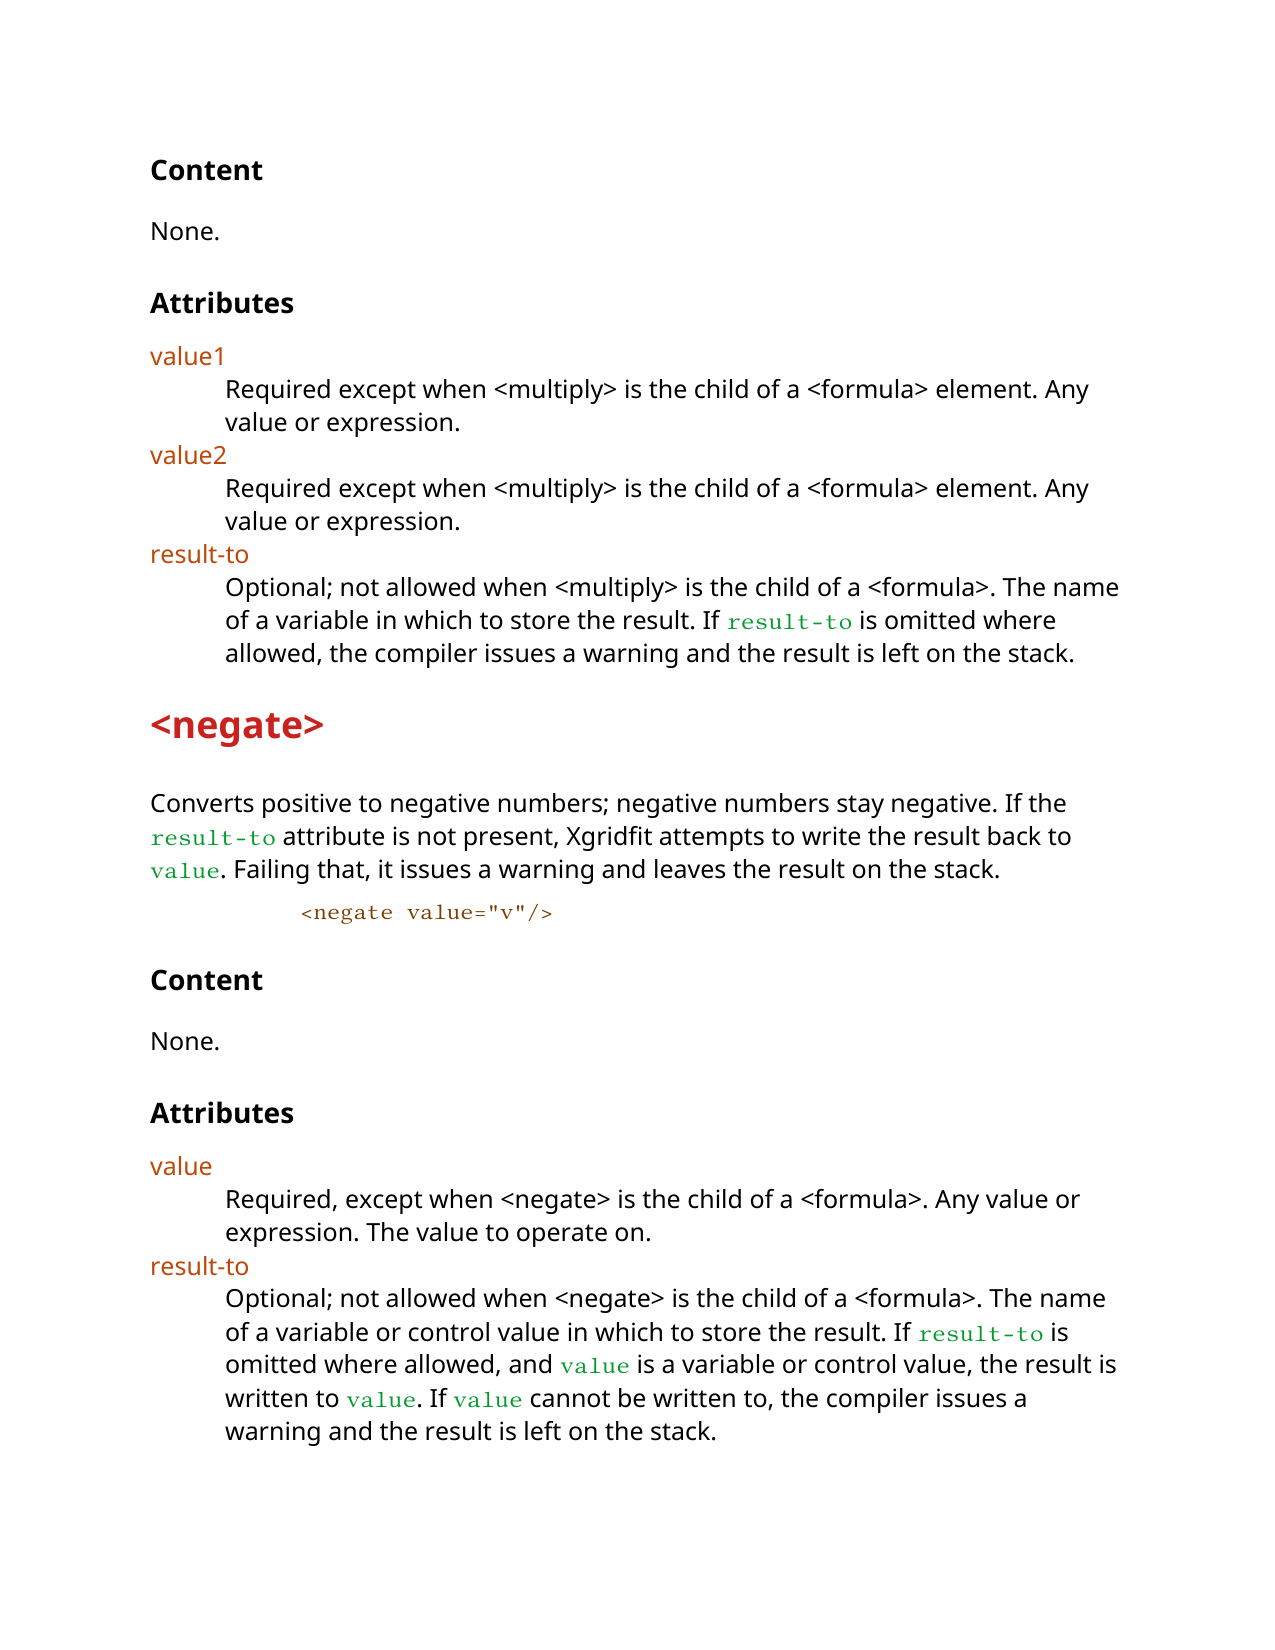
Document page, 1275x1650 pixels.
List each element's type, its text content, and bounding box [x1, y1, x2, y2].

text None. [150, 1024, 1125, 1057]
text Converts positive to negative numbers; negative numbers stay negative. If the result-to attribute is not present, Xgridfit attempts to write the result back to value. Failing that, it issues a warning and leaves the result on the stack. [150, 786, 1125, 885]
text result-to [150, 537, 1125, 570]
text <negate value="v"/> [300, 900, 1125, 924]
text value1 [150, 339, 1125, 372]
subtitle Content [150, 150, 1125, 188]
text None. [150, 214, 1125, 247]
subtitle Attributes [150, 283, 1125, 321]
text value2 [150, 438, 1125, 471]
text value [150, 1149, 1125, 1182]
subtitle Content [150, 960, 1125, 998]
text Required except when <multiply> is the child of a <formula> element. Any value or expression. [225, 471, 1125, 537]
subtitle Attributes [150, 1093, 1125, 1131]
text result-to [150, 1248, 1125, 1282]
text Optional; not allowed when <multiply> is the child of a <formula>. The name of a variable in which to store the result. If result-to is omitted where allowed, the compiler issues a warning and the result is left on the stack. [225, 570, 1125, 669]
subtitle <negate> [150, 699, 1125, 750]
text Required, except when <negate> is the child of a <formula>. Any value or expression. The value to operate on. [225, 1182, 1125, 1248]
text Optional; not allowed when <negate> is the child of a <formula>. The name of a variable or control value in which to store the result. If result-to is omitted where allowed, and value is a variable or control value, the result is written to value. If value cannot be written to, the compiler issues a warning and the result is left on the stack. [225, 1282, 1125, 1447]
text Required except when <multiply> is the child of a <formula> element. Any value or expression. [225, 372, 1125, 438]
